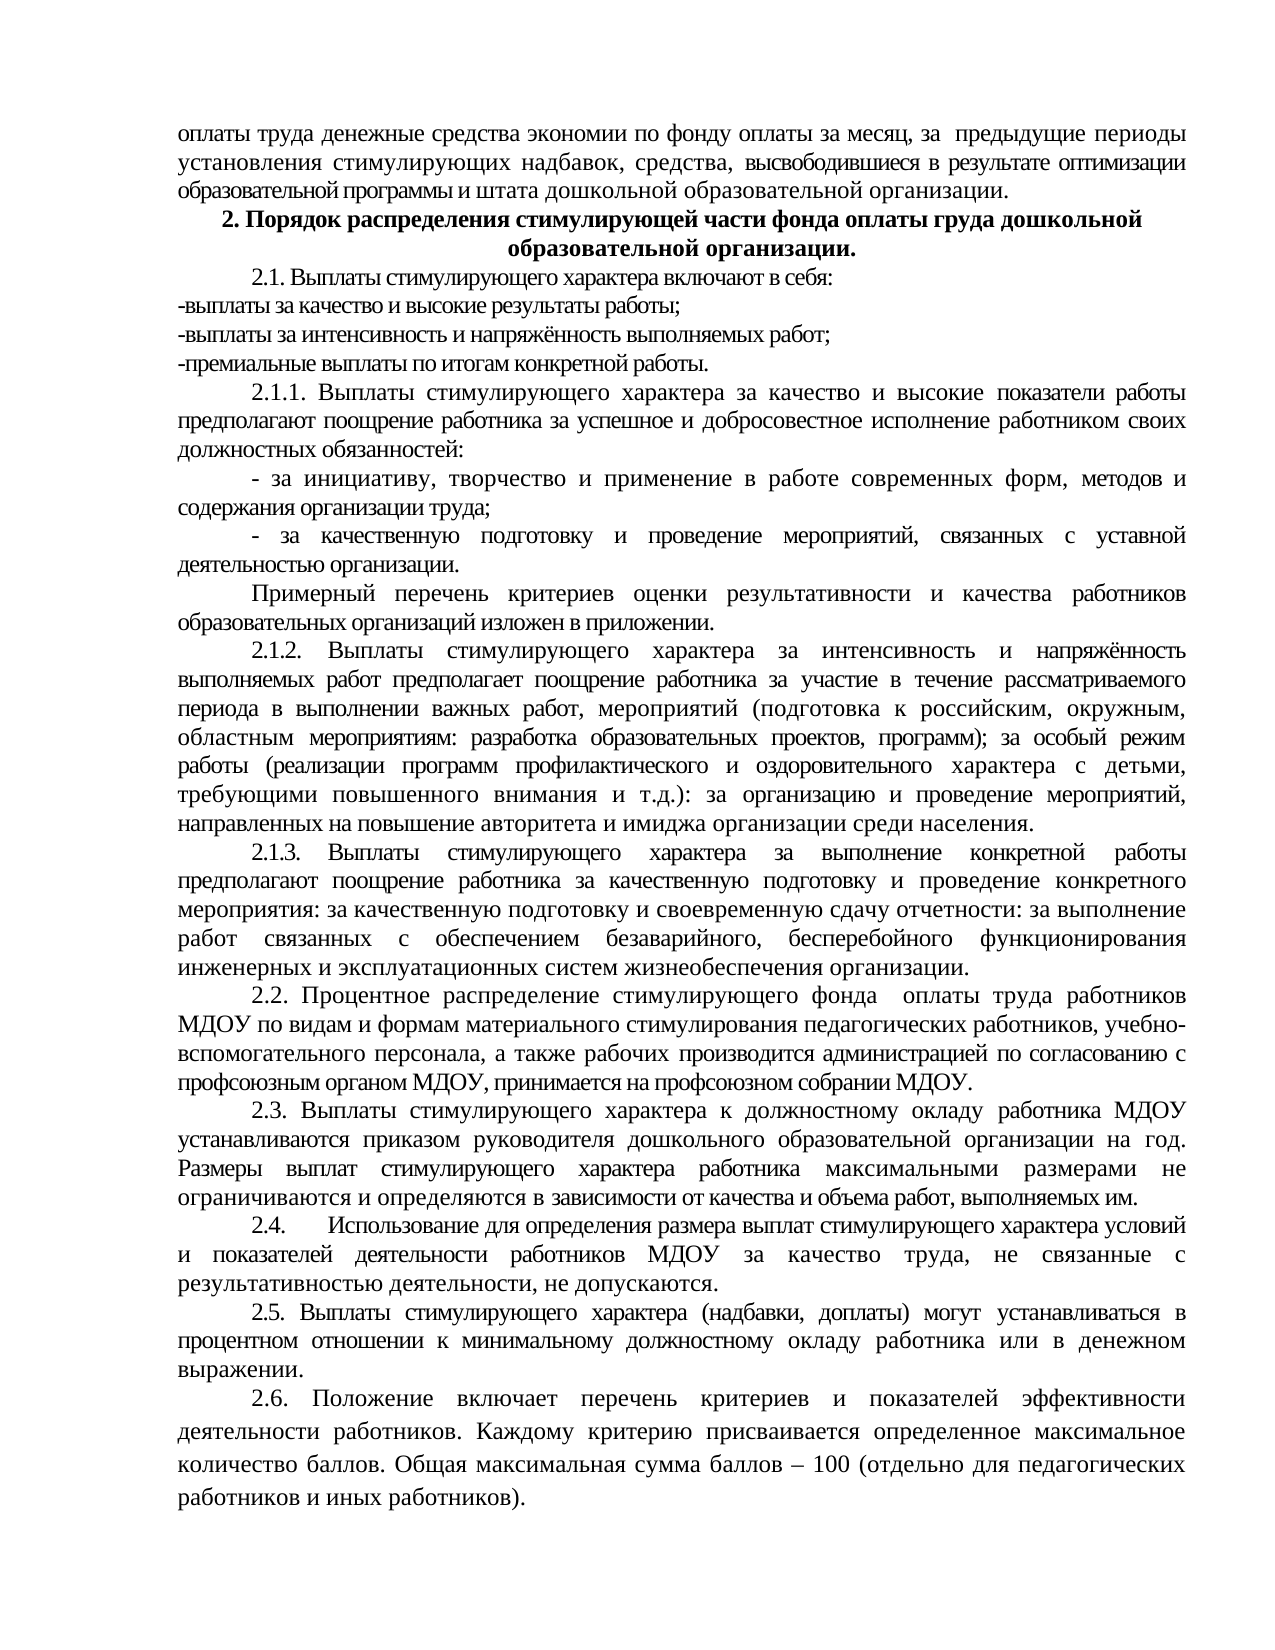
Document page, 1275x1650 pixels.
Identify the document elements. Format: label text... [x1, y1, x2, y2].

text -выплаты за интенсивность и напряжённость выполняемых работ; [177, 319, 1186, 348]
text 2.1.3. Выплаты стимулирующего характера за выполнение конкретной работы предполагают поощрение работника за качественную подготовку и проведение конкретного мероприятия: за качественную подготовку и своевременную сдачу отчетности: за выполнение работ связанных с обеспечением безаварийного, бесперебойного функционирования инженерных и эксплуатационных систем жизнеобеспечения организации. [177, 837, 1186, 981]
text 2.1.2. Выплаты стимулирующего характера за интенсивность и напряжённость выполняемых работ предполагает поощрение работника за участие в течение рассматриваемого периода в выполнении важных работ, мероприятий (подготовка к российским, окружным, областным мероприятиям: разработка образовательных проектов, программ); за особый режим работы (реализации программ профилактического и оздоровительного характера с детьми, требующими повышенного внимания и т.д.): за организацию и проведение мероприятий, направленных на повышение авторитета и имиджа организации среди населения. [177, 636, 1186, 837]
text 2.1.1. Выплаты стимулирующего характера за качество и высокие показатели работы предполагают поощрение работника за успешное и добросовестное исполнение работником своих должностных обязанностей: [177, 377, 1186, 463]
text 2.6. Положение включает перечень критериев и показателей эффективности деятельности работников. Каждому критерию присваивается определенное максимальное количество баллов. Общая максимальная сумма баллов – 100 (отдельно для педагогических работников и иных работников). [177, 1383, 1186, 1511]
text - за качественную подготовку и проведение мероприятий, связанных с уставной деятельностью организации. [177, 521, 1186, 578]
text 2. Порядок распределения стимулирующей части фонда оплаты груда дошкольной образовательной организации. [177, 204, 1186, 262]
text оплаты труда денежные средства экономии по фонду оплаты за месяц, за предыдущие периоды установления стимулирующих надбавок, средства, высвободившиеся в результате оптимизации образовательной программы и штата дошкольной образовательной организации. [177, 118, 1186, 204]
text -премиальные выплаты по итогам конкретной работы. [177, 348, 1186, 377]
text Примерный перечень критериев оценки результативности и качества работников образовательных организаций изложен в приложении. [177, 578, 1186, 636]
text 2.4. Использование для определения размера выплат стимулирующего характера условий и показателей деятельности работников МДОУ за качество труда, не связанные с результативностью деятельности, не допускаются. [177, 1211, 1186, 1297]
text 2.2. Процентное распределение стимулирующего фонда оплаты труда работников МДОУ по видам и формам материального стимулирования педагогических работников, учебно-вспомогательного персонала, а также рабочих производится администрацией по согласованию с профсоюзным органом МДОУ, принимается на профсоюзном собрании МДОУ. [177, 981, 1186, 1096]
text - за инициативу, творчество и применение в работе современных форм, методов и содержания организации труда; [177, 463, 1186, 521]
text -выплаты за качество и высокие результаты работы; [177, 291, 1186, 319]
text 2.3. Выплаты стимулирующего характера к должностному окладу работника МДОУ устанавливаются приказом руководителя дошкольного образовательной организации на год. Размеры выплат стимулирующего характера работника максимальными размерами не ограничиваются и определяются в зависимости от качества и объема работ, выполняемых им. [177, 1096, 1186, 1211]
text 2.5. Выплаты стимулирующего характера (надбавки, доплаты) могут устанавливаться в процентном отношении к минимальному должностному окладу работника или в денежном выражении. [177, 1297, 1186, 1383]
text 2.1. Выплаты стимулирующего характера включают в себя: [177, 262, 1186, 291]
